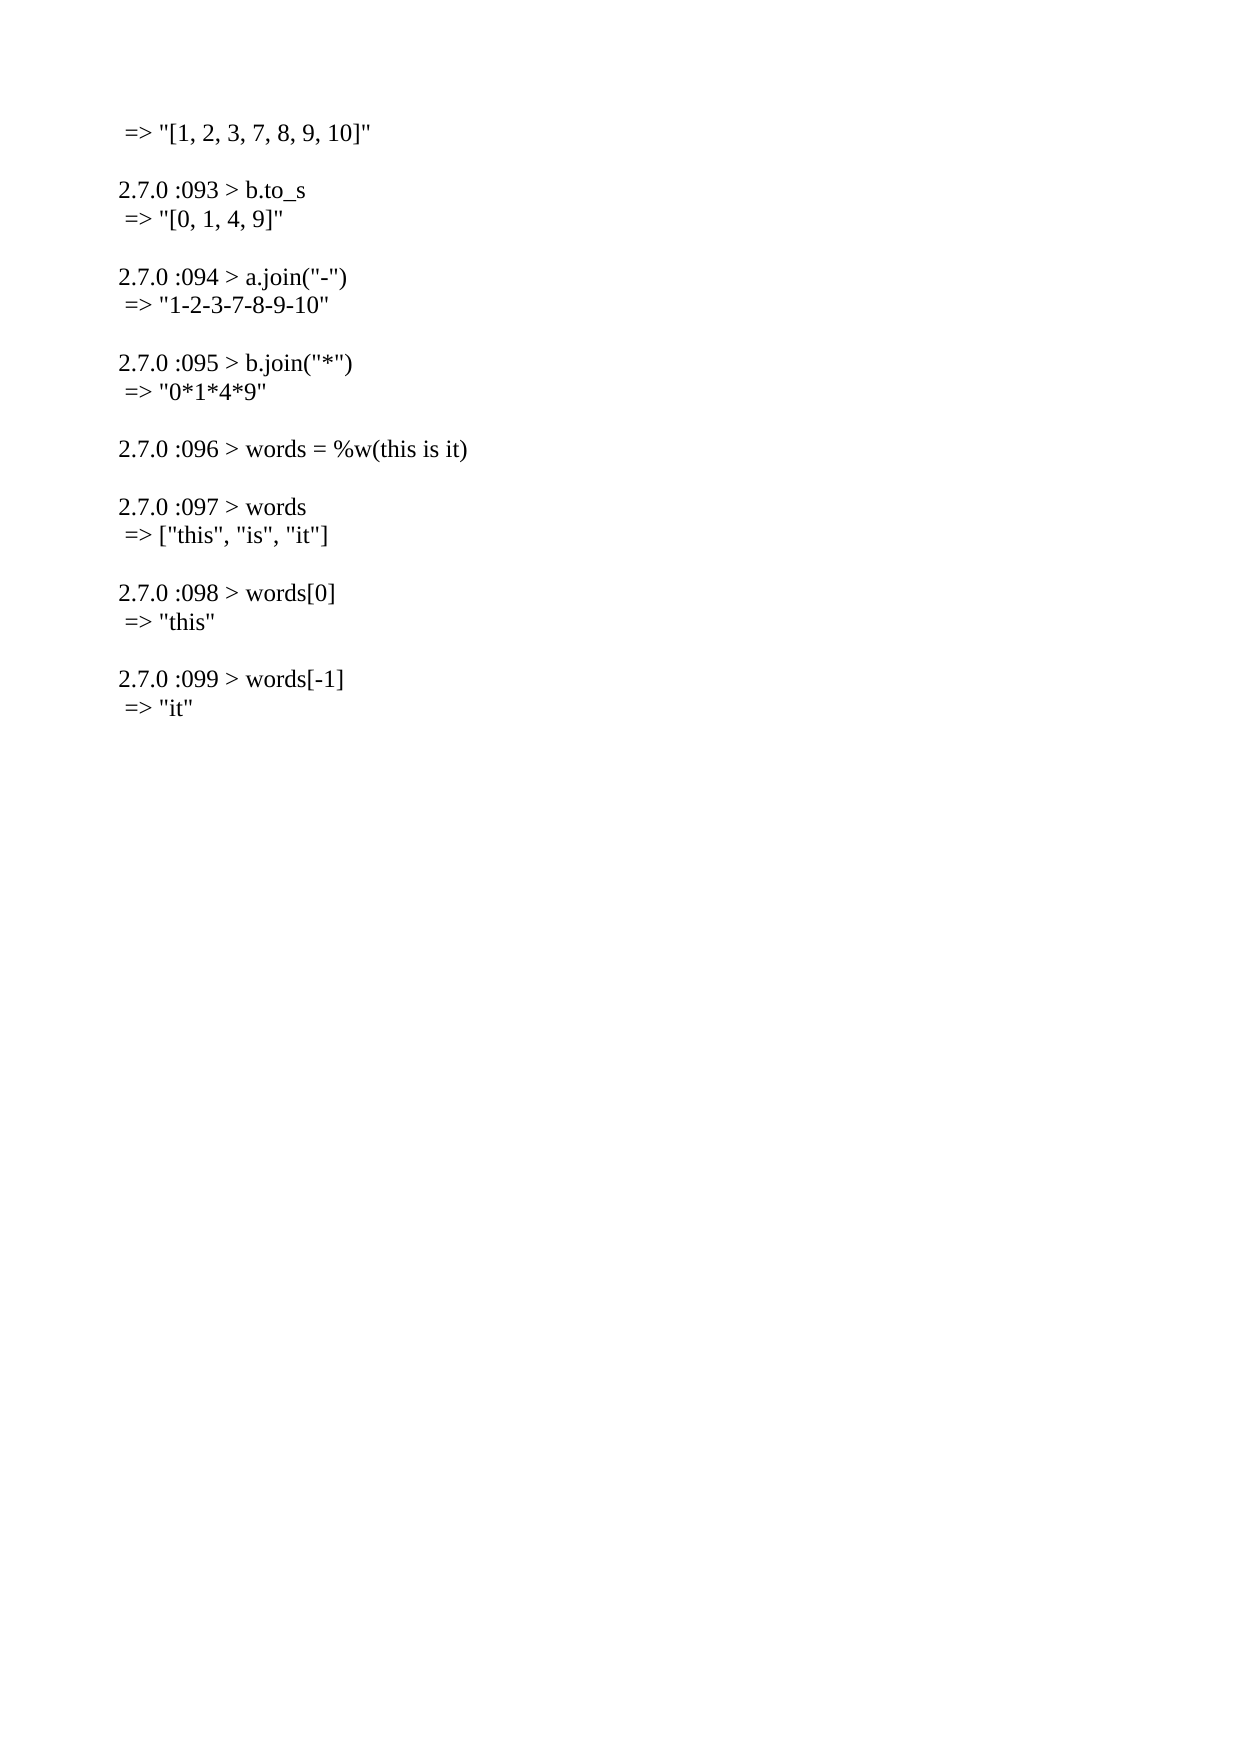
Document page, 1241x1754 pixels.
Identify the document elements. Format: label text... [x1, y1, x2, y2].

text 2.7.0 :098 > words[0] [118, 578, 1122, 607]
text => "1-2-3-7-8-9-10" [118, 291, 1122, 319]
text 2.7.0 :099 > words[-1] [118, 664, 1122, 693]
text => "it" [118, 693, 1122, 722]
text 2.7.0 :097 > words [118, 492, 1122, 521]
text 2.7.0 :095 > b.join("*") [118, 348, 1122, 377]
text => "[1, 2, 3, 7, 8, 9, 10]" [118, 118, 1122, 147]
text => "this" [118, 607, 1122, 636]
text => "[0, 1, 4, 9]" [118, 204, 1122, 233]
text 2.7.0 :096 > words = %w(this is it) [118, 434, 1122, 463]
text => "0*1*4*9" [118, 377, 1122, 406]
text => ["this", "is", "it"] [118, 521, 1122, 549]
text 2.7.0 :093 > b.to_s [118, 176, 1122, 204]
text 2.7.0 :094 > a.join("-") [118, 262, 1122, 291]
